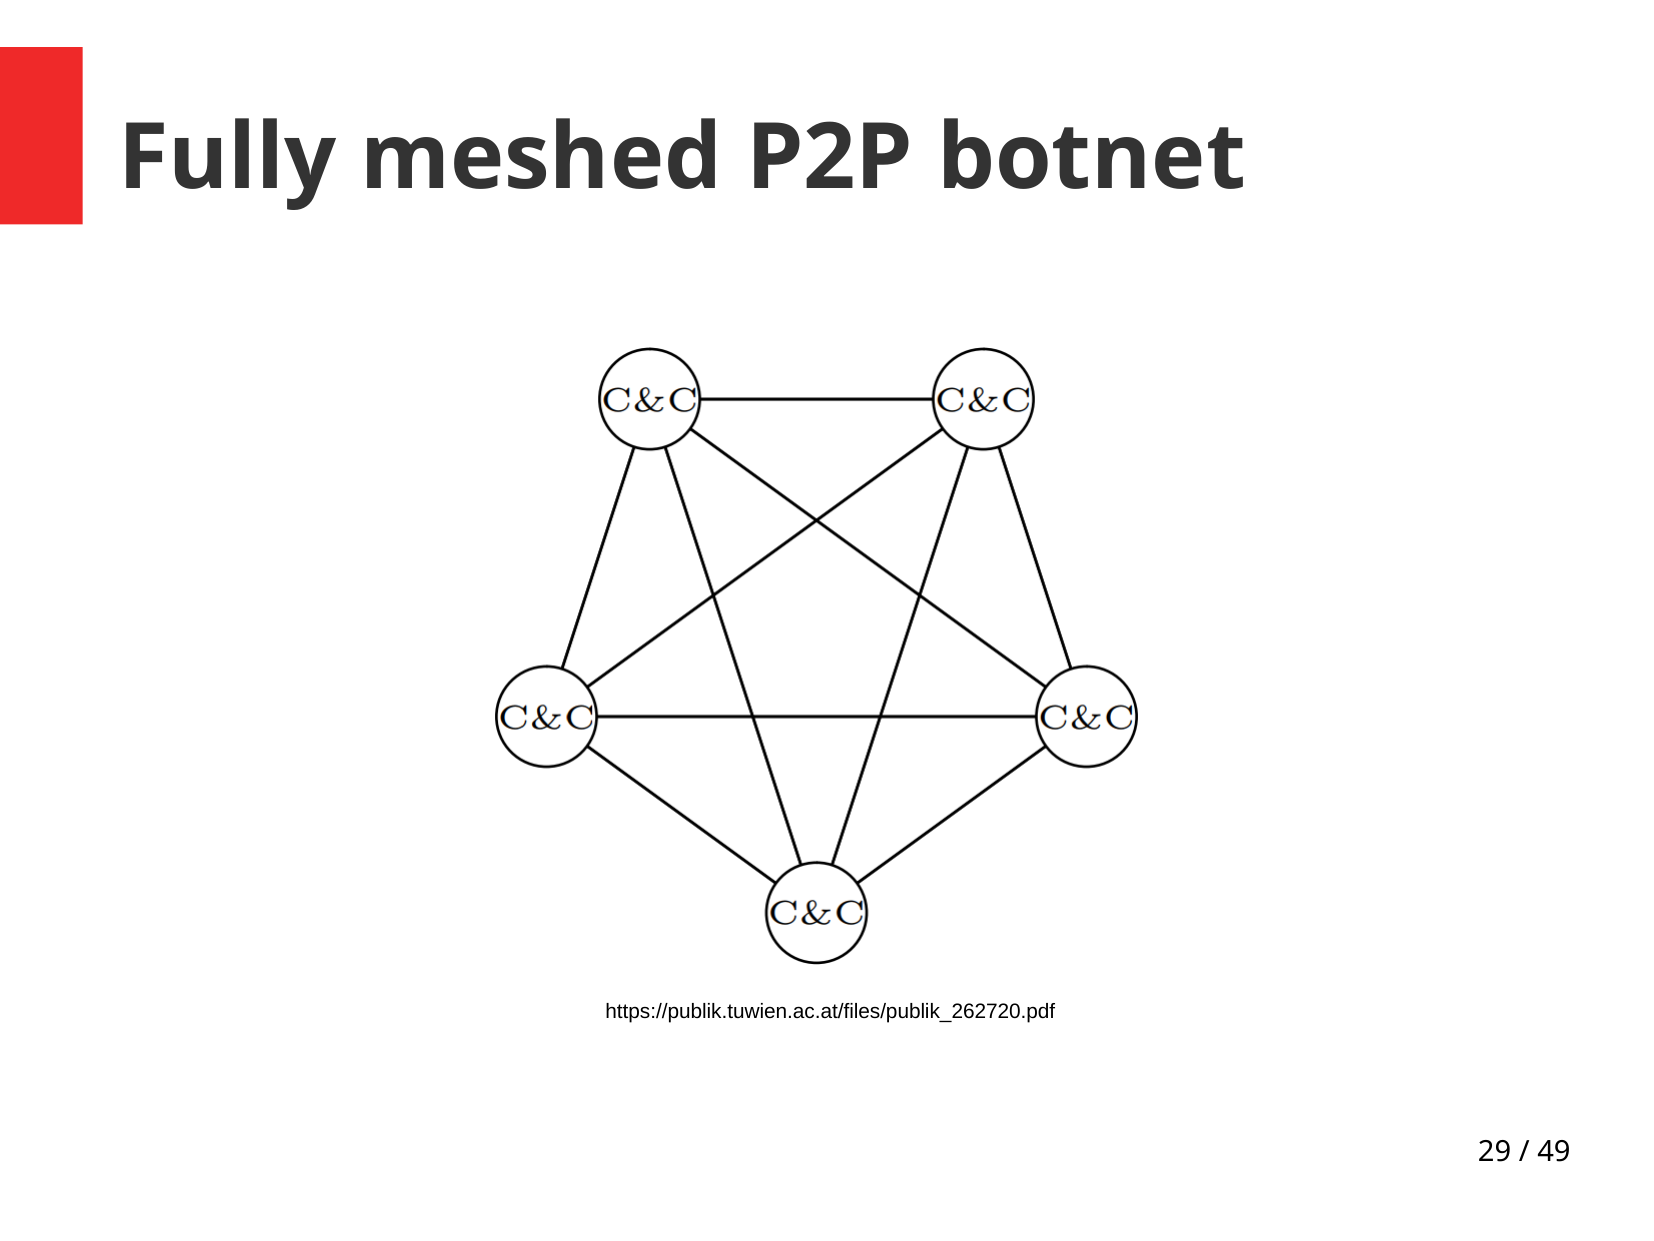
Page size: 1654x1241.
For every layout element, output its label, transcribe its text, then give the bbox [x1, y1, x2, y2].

title Fully meshed P2P botnet [118, 49, 1571, 257]
text_box https://publik.tuwien.ac.at/files/publik_262720.pdf [590, 992, 1630, 1027]
picture [448, 318, 1180, 976]
